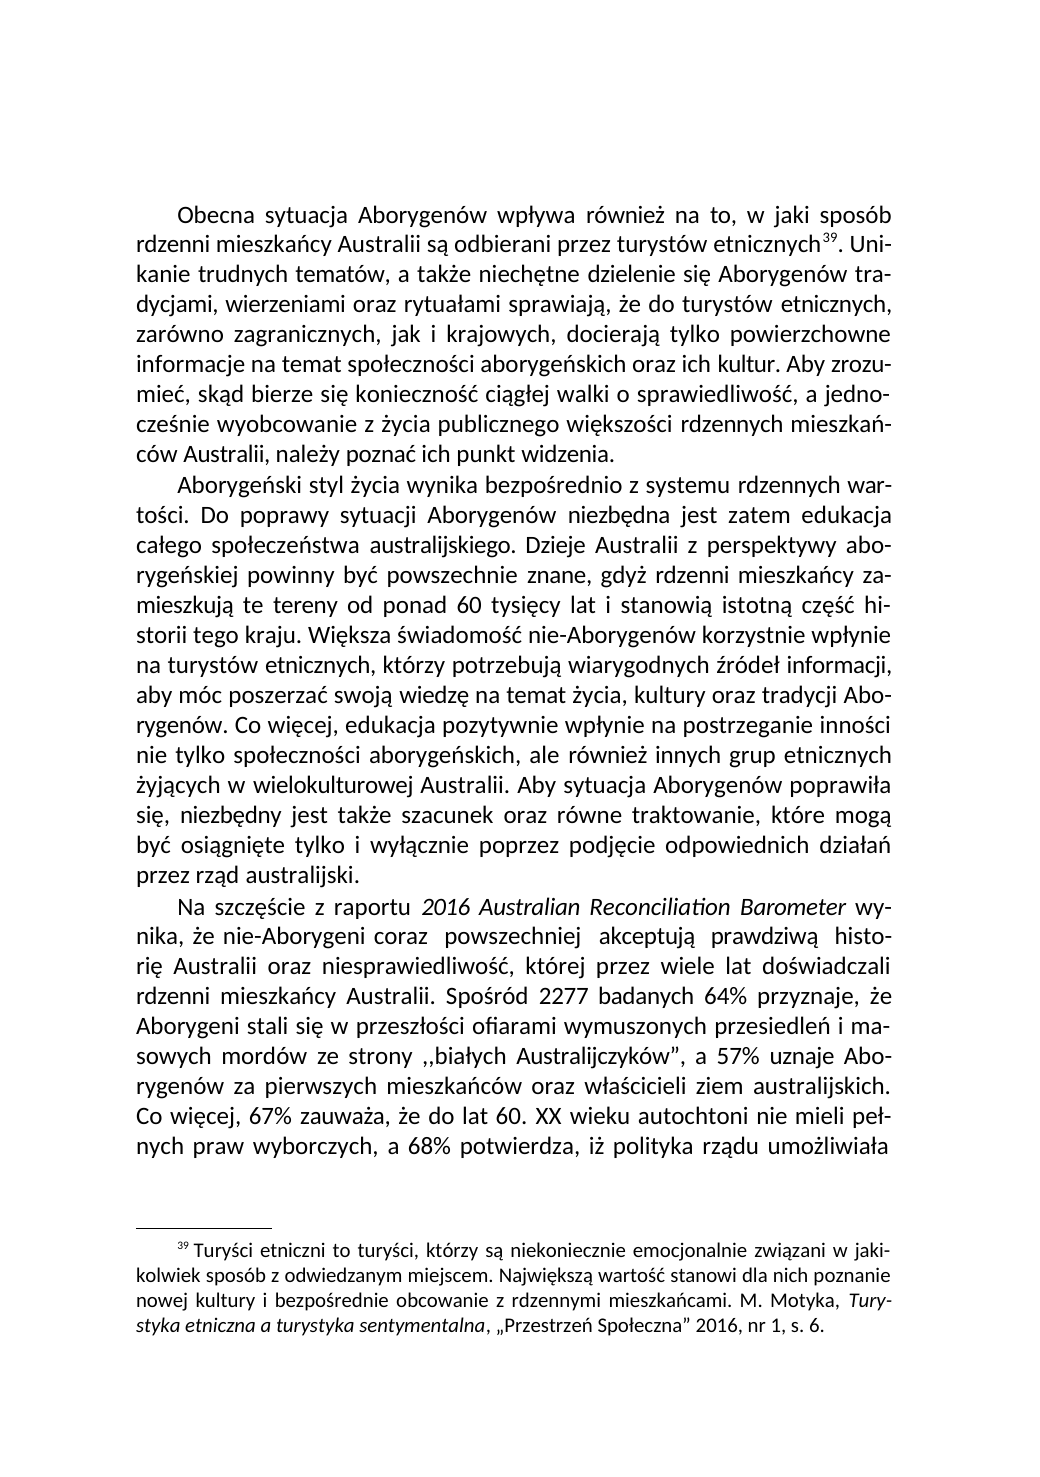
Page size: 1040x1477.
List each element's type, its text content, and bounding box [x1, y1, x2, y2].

text Aborygeński styl życia wynika bezpośrednio z systemu rdzennych war- tości. Do poprawy sytuacji Aborygenów niezbędna jest zatem edukacja całego społeczeństwa australijskiego. Dzieje Australii z perspektywy abo- rygeńskiej powinny być powszechnie znane, gdyż rdzenni mieszkańcy za- mieszkują te tereny od ponad 60 tysięcy lat i stanowią istotną część hi- storii tego kraju. Większa świadomość nie-Aborygenów korzystnie wpłynie na turystów etnicznych, którzy potrzebują wiarygodnych źródeł informacji, aby móc poszerzać swoją wiedzę na temat życia, kultury oraz tradycji Abo- rygenów. Co więcej, edukacja pozytywnie wpłynie na postrzeganie inności nie tylko społeczności aborygeńskich, ale również innych grup etnicznych żyjących w wielokulturowej Australii. Aby sytuacja Aborygenów poprawiła się, niezbędny jest także szacunek oraz równe traktowanie, które mogą być osiągnięte tylko i wyłącznie poprzez podjęcie odpowiednich działań przez rząd australijski. [136, 470, 892, 890]
text Na szczęście z raportu 2016 Australian Reconciliation Barometer wy- nika, że nie-Aborygeni coraz powszechniej akceptują prawdziwą histo- rię Australii oraz niesprawiedliwość, której przez wiele lat doświadczali rdzenni mieszkańcy Australii. Spośród 2277 badanych 64% przyznaje, że Aborygeni stali się w przeszłości ofiarami wymuszonych przesiedleń i ma- sowych mordów ze strony ,,białych Australijczyków”, a 57% uznaje Abo- rygenów za pierwszych mieszkańców oraz właścicieli ziem australijskich. Co więcej, 67% zauważa, że do lat 60. XX wieku autochtoni nie mieli peł- nych praw wyborczych, a 68% potwierdza, iż polityka rządu umożliwiała [136, 891, 892, 1161]
text 39 Turyści etniczni to turyści, którzy są niekoniecznie emocjonalnie związani w jaki- kolwiek sposób z odwiedzanym miejscem. Największą wartość stanowi dla nich poznanie nowej kultury i bezpośrednie obcowanie z rdzennymi mieszkańcami. M. Motyka, Tury- styka etniczna a turystyka sentymentalna, „Przestrzeń Społeczna” 2016, nr 1, s. 6. [136, 1238, 892, 1338]
text Obecna sytuacja Aborygenów wpływa również na to, w jaki sposób rdzenni mieszkańcy Australii są odbierani przez turystów etnicznych39. Uni- kanie trudnych tematów, a także niechętne dzielenie się Aborygenów tra- dycjami, wierzeniami oraz rytuałami sprawiają, że do turystów etnicznych, zarówno zagranicznych, jak i krajowych, docierają tylko powierzchowne informacje na temat społeczności aborygeńskich oraz ich kultur. Aby zrozu- mieć, skąd bierze się konieczność ciągłej walki o sprawiedliwość, a jedno- cześnie wyobcowanie z życia publicznego większości rdzennych mieszkań- ców Australii, należy poznać ich punkt widzenia. [136, 199, 892, 469]
